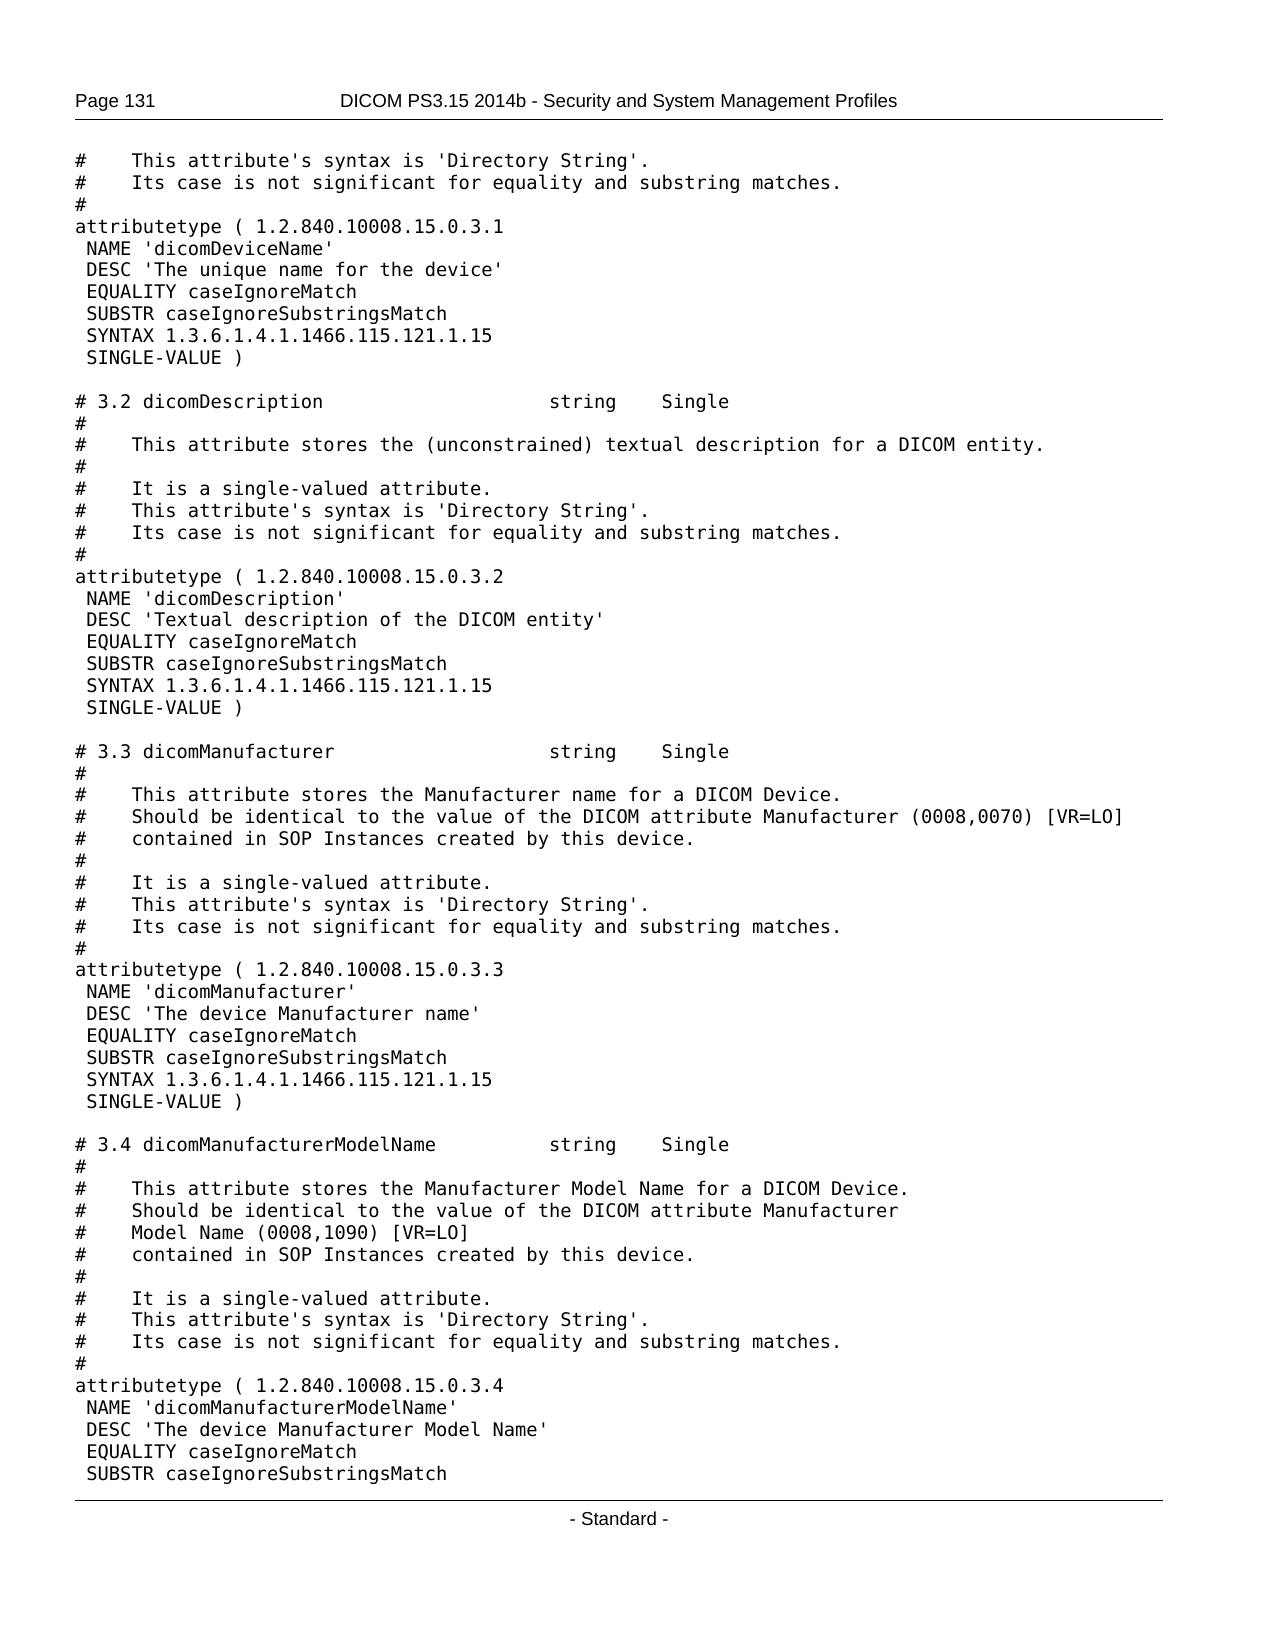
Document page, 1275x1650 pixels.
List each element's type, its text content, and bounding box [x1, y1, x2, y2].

text # This attribute's syntax is 'Directory String'. # Its case is not significant for equality and substring matches. # attributetype ( 1.2.840.10008.15.0.3.1 NAME 'dicomDeviceName' DESC 'The unique name for the device' EQUALITY caseIgnoreMatch SUBSTR caseIgnoreSubstringsMatch SYNTAX 1.3.6.1.4.1.1466.115.121.1.15 SINGLE-VALUE ) # 3.2 dicomDescription string Single # # This attribute stores the (unconstrained) textual description for a DICOM entity. # # It is a single-valued attribute. # This attribute's syntax is 'Directory String'. # Its case is not significant for equality and substring matches. # attributetype ( 1.2.840.10008.15.0.3.2 NAME 'dicomDescription' DESC 'Textual description of the DICOM entity' EQUALITY caseIgnoreMatch SUBSTR caseIgnoreSubstringsMatch SYNTAX 1.3.6.1.4.1.1466.115.121.1.15 SINGLE-VALUE ) # 3.3 dicomManufacturer string Single # # This attribute stores the Manufacturer name for a DICOM Device. # Should be identical to the value of the DICOM attribute Manufacturer (0008,0070) [VR=LO] # contained in SOP Instances created by this device. # # It is a single-valued attribute. # This attribute's syntax is 'Directory String'. # Its case is not significant for equality and substring matches. # attributetype ( 1.2.840.10008.15.0.3.3 NAME 'dicomManufacturer' DESC 'The device Manufacturer name' EQUALITY caseIgnoreMatch SUBSTR caseIgnoreSubstringsMatch SYNTAX 1.3.6.1.4.1.1466.115.121.1.15 SINGLE-VALUE ) # 3.4 dicomManufacturerModelName string Single # # This attribute stores the Manufacturer Model Name for a DICOM Device. # Should be identical to the value of the DICOM attribute Manufacturer # Model Name (0008,1090) [VR=LO] # contained in SOP Instances created by this device. # # It is a single-valued attribute. # This attribute's syntax is 'Directory String'. # Its case is not significant for equality and substring matches. # attributetype ( 1.2.840.10008.15.0.3.4 NAME 'dicomManufacturerModelName' DESC 'The device Manufacturer Model Name' EQUALITY caseIgnoreMatch SUBSTR caseIgnoreSubstringsMatch [75, 150, 1162, 1484]
